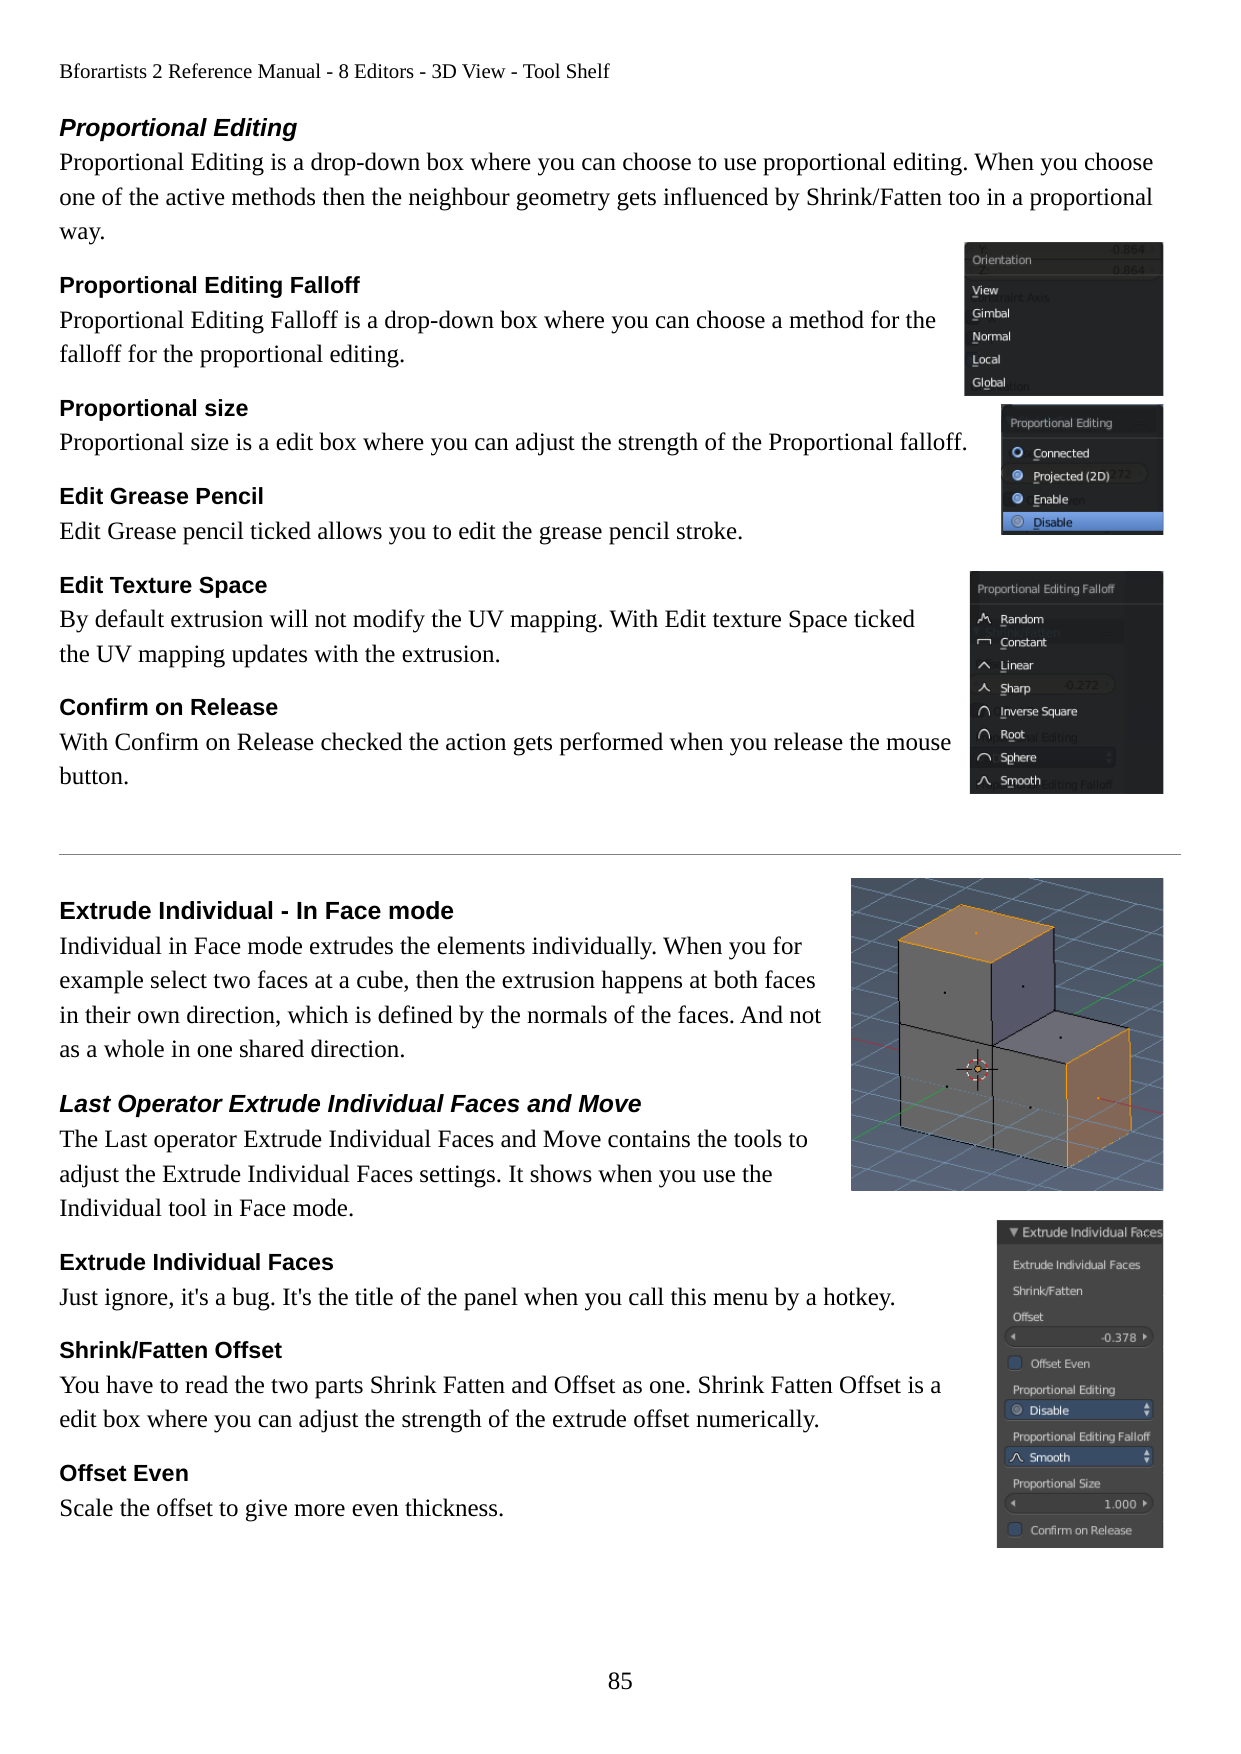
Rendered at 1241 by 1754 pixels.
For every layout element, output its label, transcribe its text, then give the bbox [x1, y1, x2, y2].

text Proportional Editing is a drop-down box where you can choose to use proportional editing. When you choose one of the active methods then the neighbour geometry gets influenced by Shrink/Fatten too in a proportional way. [59, 147, 1181, 245]
subtitle [1164, 483, 1181, 509]
text Proportional Editing Falloff is a drop-down box where you can choose a method for the falloff for the proportional editing. [59, 305, 964, 368]
picture [964, 242, 1164, 396]
text The Last operator Extrude Individual Faces and Move contains the tools to adjust the Extrude Individual Faces settings. It shows when you use the Individual tool in Face mode. [59, 1124, 1181, 1222]
subtitle Shrink/Fatten Offset [59, 1337, 996, 1364]
subtitle Offset Even [59, 1460, 996, 1486]
text Edit Grease pencil ticked allows you to edit the grease pencil stroke. [59, 516, 1181, 544]
subtitle Edit Grease Pencil [59, 483, 1001, 509]
subtitle Confirm on Release [59, 694, 969, 721]
text Individual in Face mode extrudes the elements individually. When you for example select two faces at a cube, then the extrusion happens at both faces in their own direction, which is defined by the normals of the faces. And not as a whole in one shared direction. [59, 931, 851, 1063]
subtitle [1164, 1460, 1181, 1486]
text Scale the offset to give more even thickness. [59, 1493, 996, 1521]
text With Confirm on Release checked the action gets performed when you release the mouse button. [59, 727, 969, 790]
subtitle [1164, 1337, 1181, 1364]
text Proportional size is a edit box where you can adjust the strength of the Proportional falloff. [59, 427, 1001, 456]
subtitle Edit Texture Space [59, 571, 969, 598]
picture [851, 878, 1164, 1191]
text You have to read the two parts Shrink Fatten and Offset as one. Shrink Fatten Offset is a edit box where you can adjust the strength of the extrude offset numerically. [59, 1370, 996, 1433]
subtitle Extrude Individual - In Face mode [59, 896, 851, 924]
picture [996, 1220, 1164, 1548]
text Just ignore, it's a bug. It's the title of the panel when you call this menu by a hotkey. [59, 1282, 996, 1310]
subtitle Last Operator Extrude Individual Faces and Move [59, 1089, 851, 1118]
subtitle [1164, 571, 1181, 598]
picture [1001, 404, 1164, 535]
subtitle Proportional Editing Falloff [59, 272, 964, 298]
text By default extrusion will not modify the UV mapping. With Edit texture Space ticked the UV mapping updates with the extrusion. [59, 604, 969, 667]
picture [969, 571, 1164, 794]
subtitle Proportional Editing [59, 113, 1181, 141]
subtitle Extrude Individual Faces [59, 1248, 996, 1275]
subtitle [1164, 694, 1181, 721]
subtitle Proportional size [59, 394, 1181, 421]
